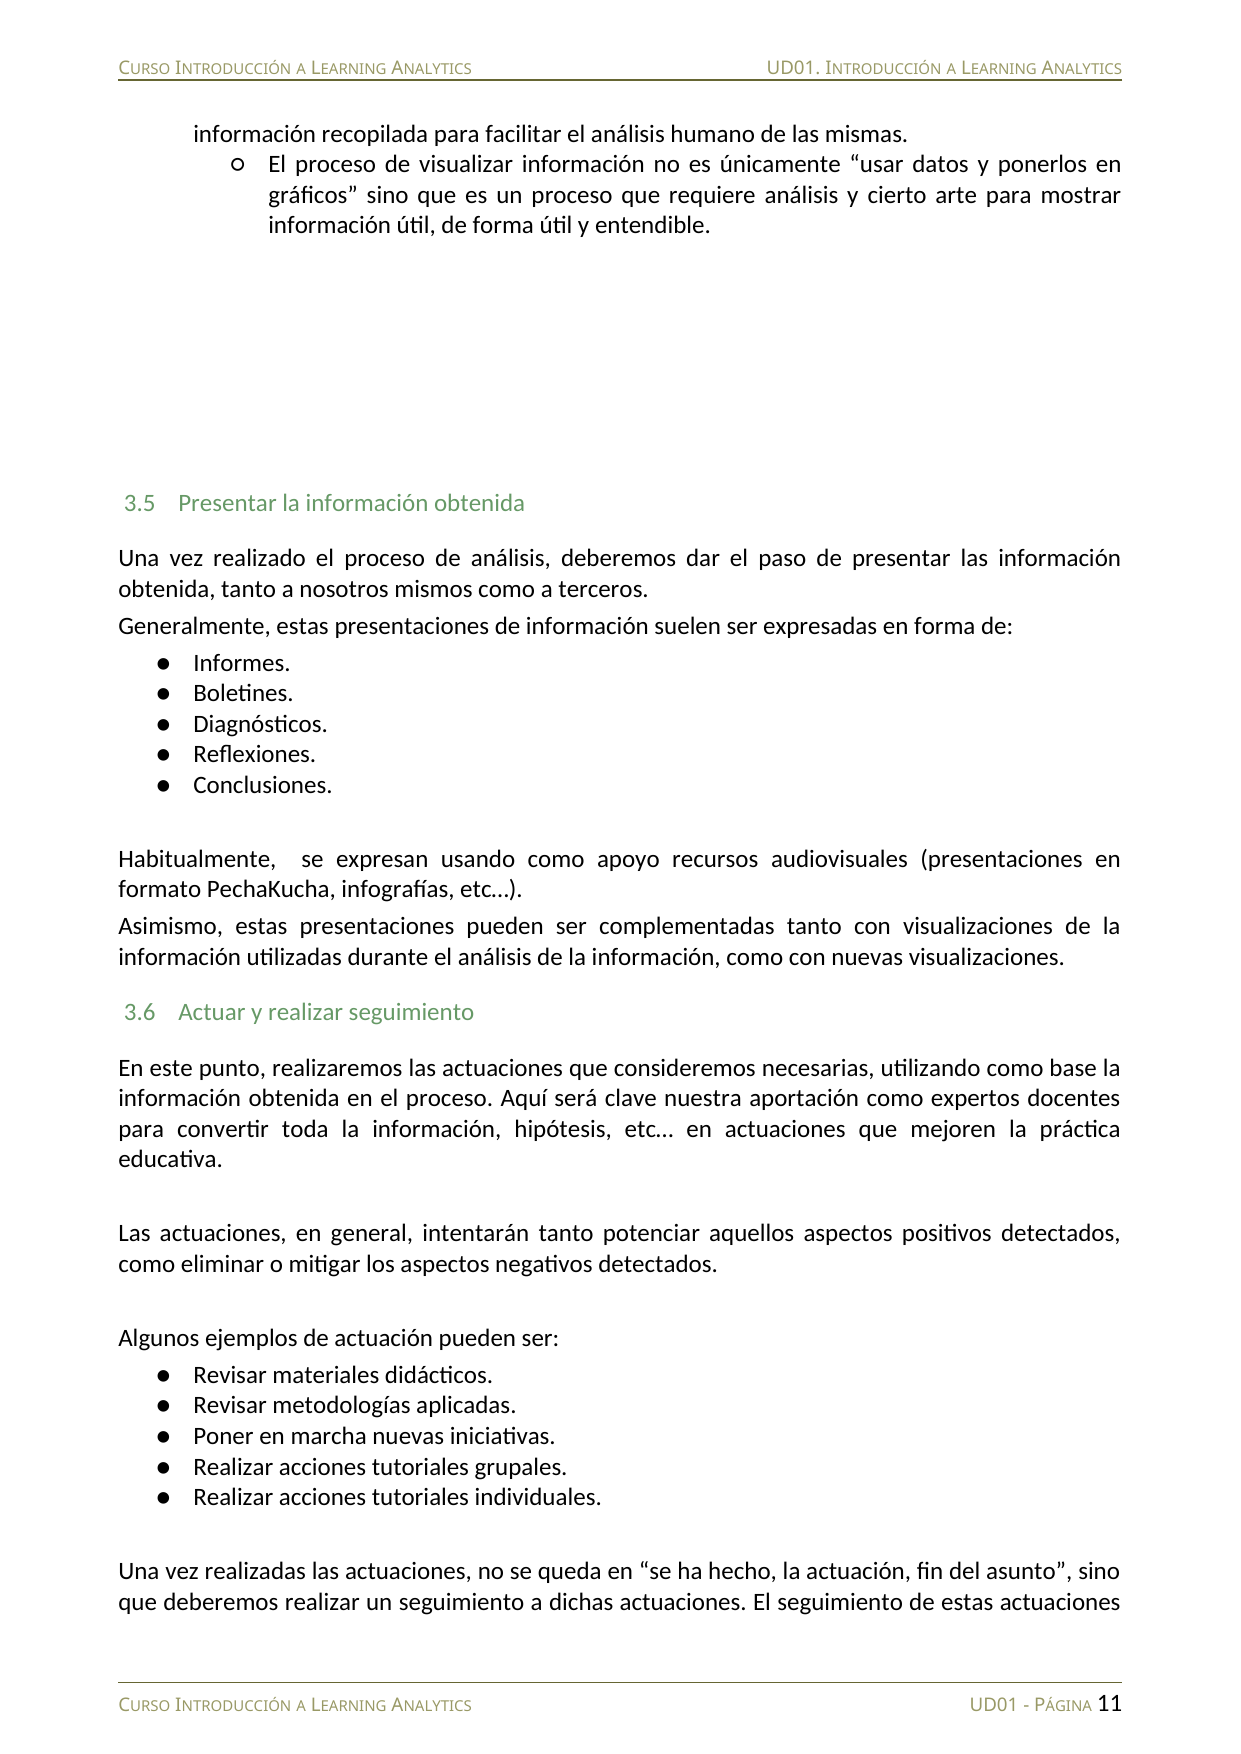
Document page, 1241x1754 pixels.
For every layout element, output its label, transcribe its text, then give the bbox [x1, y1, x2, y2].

list Reflexiones. [156, 738, 1122, 769]
text Habitualmente, se expresan usando como apoyo recursos audiovisuales (presentaciones en formato PechaKucha, infografías, etc…). [118, 843, 1122, 904]
subtitle Actuar y realizar seguimiento [118, 997, 1122, 1027]
list Diagnósticos. [156, 708, 1122, 738]
text Una vez realizadas las actuaciones, no se queda en “se ha hecho, la actuación, fin del asunto”, sino que deberemos realizar un seguimiento a dichas actuaciones. El seguimiento de estas actuaciones [118, 1555, 1122, 1616]
text Algunos ejemplos de actuación pueden ser: [118, 1322, 1122, 1353]
list información recopilada para facilitar el análisis humano de las mismas. [156, 118, 1122, 148]
list Poner en marcha nuevas iniciativas. [156, 1420, 1122, 1451]
list El proceso de visualizar información no es únicamente “usar datos y ponerlos en gráficos” sino que es un proceso que requiere análisis y cierto arte para mostrar información útil, de forma útil y entendible. [231, 148, 1122, 240]
list Realizar acciones tutoriales grupales. [156, 1451, 1122, 1481]
text Las actuaciones, en general, intentarán tanto potenciar aquellos aspectos positivos detectados, como eliminar o mitigar los aspectos negativos detectados. [118, 1218, 1122, 1279]
list Conclusiones. [156, 769, 1122, 799]
list Realizar acciones tutoriales individuales. [156, 1481, 1122, 1512]
subtitle Presentar la información obtenida [118, 487, 1122, 517]
text Generalmente, estas presentaciones de información suelen ser expresadas en forma de: [118, 610, 1122, 641]
text Asimismo, estas presentaciones pueden ser complementadas tanto con visualizaciones de la información utilizadas durante el análisis de la información, como con nuevas visualizaciones. [118, 911, 1122, 972]
list Boletines. [156, 677, 1122, 708]
text Una vez realizado el proceso de análisis, deberemos dar el paso de presentar las información obtenida, tanto a nosotros mismos como a terceros. [118, 542, 1122, 603]
text En este punto, realizaremos las actuaciones que consideremos necesarias, utilizando como base la información obtenida en el proceso. Aquí será clave nuestra aportación como expertos docentes para convertir toda la información, hipótesis, etc… en actuaciones que mejoren la práctica educativa. [118, 1052, 1122, 1174]
list Revisar metodologías aplicadas. [156, 1389, 1122, 1420]
list Revisar materiales didácticos. [156, 1359, 1122, 1389]
list Informes. [156, 647, 1122, 677]
